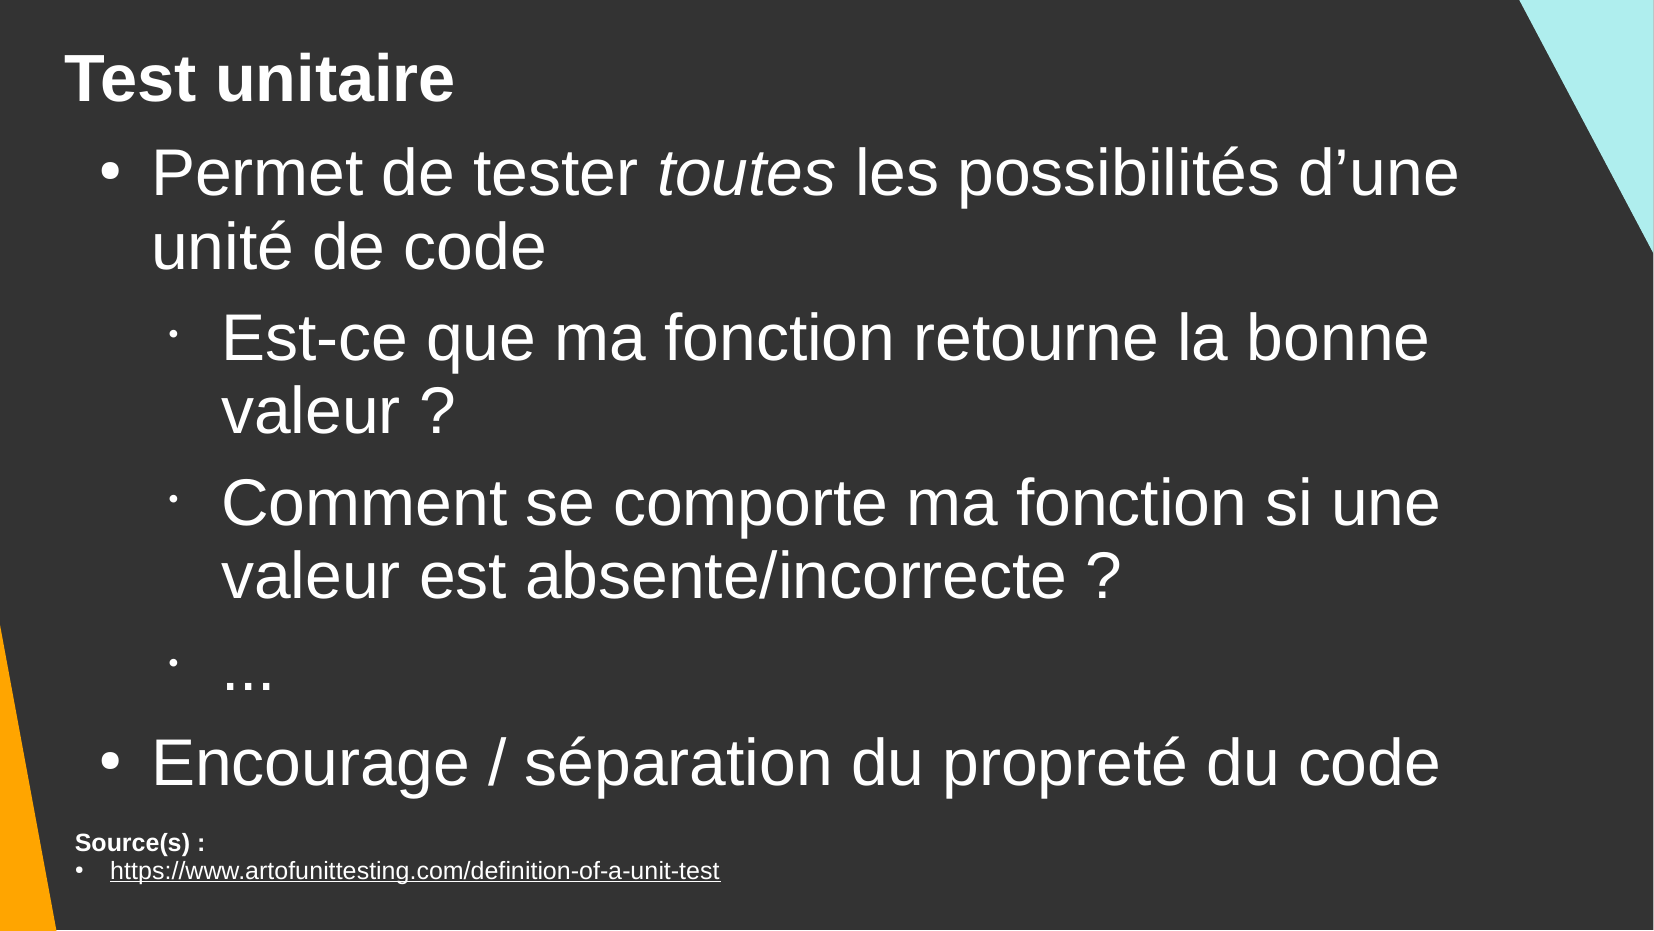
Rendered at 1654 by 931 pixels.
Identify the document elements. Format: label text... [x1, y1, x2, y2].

text_box [1519, 0, 1654, 255]
text_box [0, 624, 57, 931]
text_box Source(s) : https://www.artofunittesting.com/definition-of-a-unit-test [60, 821, 1546, 906]
title Test unitaire [64, 40, 1635, 116]
list Permet de tester toutes les possibilités d’une unité de code Est-ce que ma fonction retourne la bonne valeur ? Comment se comporte ma fonction si une valeur est absente/incorrecte ? ... Encourage / séparation du propreté du code [80, 135, 1620, 804]
